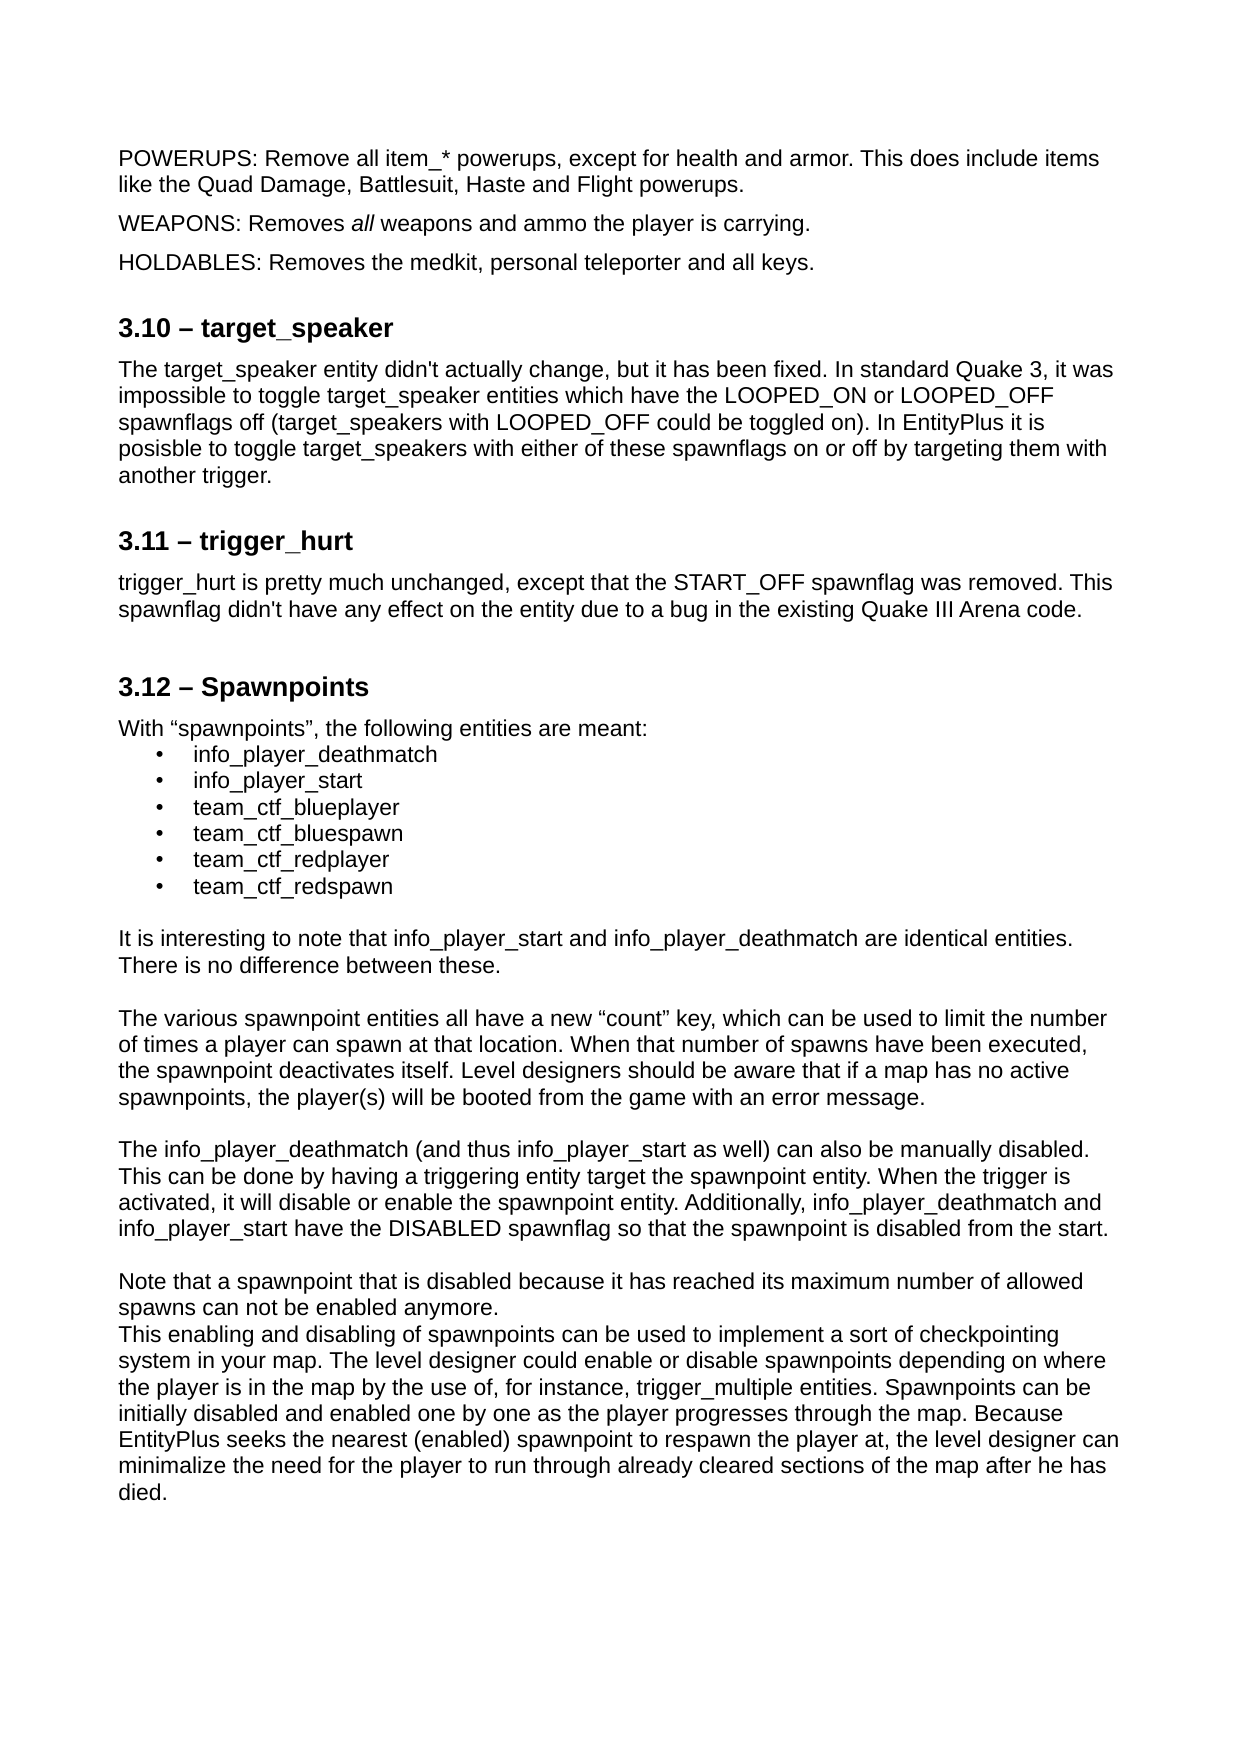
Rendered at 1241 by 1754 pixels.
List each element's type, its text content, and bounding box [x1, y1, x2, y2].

subtitle 3.10 – target_speaker [118, 312, 1122, 344]
list info_player_deathmatch [156, 741, 1122, 767]
text Note that a spawnpoint that is disabled because it has reached its maximum number of allowed spawns can not be enabled anymore. [118, 1268, 1122, 1321]
text The various spawnpoint entities all have a new “count” key, which can be used to limit the number of times a player can spawn at that location. When that number of spawns have been executed, the spawnpoint deactivates itself. Level designers should be aware that if a map has no active spawnpoints, the player(s) will be booted from the game with an error message. [118, 1004, 1122, 1110]
list team_ctf_blueplayer [156, 794, 1122, 820]
list team_ctf_redspawn [156, 873, 1122, 899]
text This enabling and disabling of spawnpoints can be used to implement a sort of checkpointing system in your map. The level designer could enable or disable spawnpoints depending on where the player is in the map by the use of, for instance, trigger_multiple entities. Spawnpoints can be initially disabled and enabled one by one as the player progresses through the map. Because EntityPlus seeks the nearest (enabled) spawnpoint to respawn the player at, the level designer can minimalize the need for the player to run through already cleared sections of the map after he has died. [118, 1321, 1122, 1505]
text It is interesting to note that info_player_start and info_player_deathmatch are identical entities. There is no difference between these. [118, 925, 1122, 978]
text With “spawnpoints”, the following entities are meant: [118, 714, 1122, 741]
text The target_speaker entity didn't actually change, but it has been fixed. In standard Quake 3, it was impossible to toggle target_speaker entities which have the LOOPED_ON or LOOPED_OFF spawnflags off (target_speakers with LOOPED_OFF could be toggled on). In EntityPlus it is posisble to toggle target_speakers with either of these spawnflags on or off by targeting them with another trigger. [118, 356, 1122, 488]
text POWERUPS: Remove all item_* powerups, except for health and armor. This does include items like the Quad Damage, Battlesuit, Haste and Flight powerups. [118, 118, 1122, 197]
text The info_player_deathmatch (and thus info_player_start as well) can also be manually disabled. This can be done by having a triggering entity target the spawnpoint entity. When the trigger is activated, it will disable or enable the spawnpoint entity. Additionally, info_player_deathmatch and info_player_start have the DISABLED spawnflag so that the spawnpoint is disabled from the start. [118, 1136, 1122, 1242]
list info_player_start [156, 767, 1122, 794]
text HOLDABLES: Removes the medkit, personal teleporter and all keys. [118, 248, 1122, 275]
subtitle 3.11 – trigger_hurt [118, 525, 1122, 557]
subtitle 3.12 – Spawnpoints [118, 671, 1122, 702]
list team_ctf_redplayer [156, 846, 1122, 873]
text WEAPONS: Removes all weapons and ammo the player is carrying. [118, 210, 1122, 236]
list team_ctf_bluespawn [156, 820, 1122, 846]
text trigger_hurt is pretty much unchanged, except that the START_OFF spawnflag was removed. This spawnflag didn't have any effect on the entity due to a bug in the existing Quake III Arena code. [118, 569, 1122, 622]
